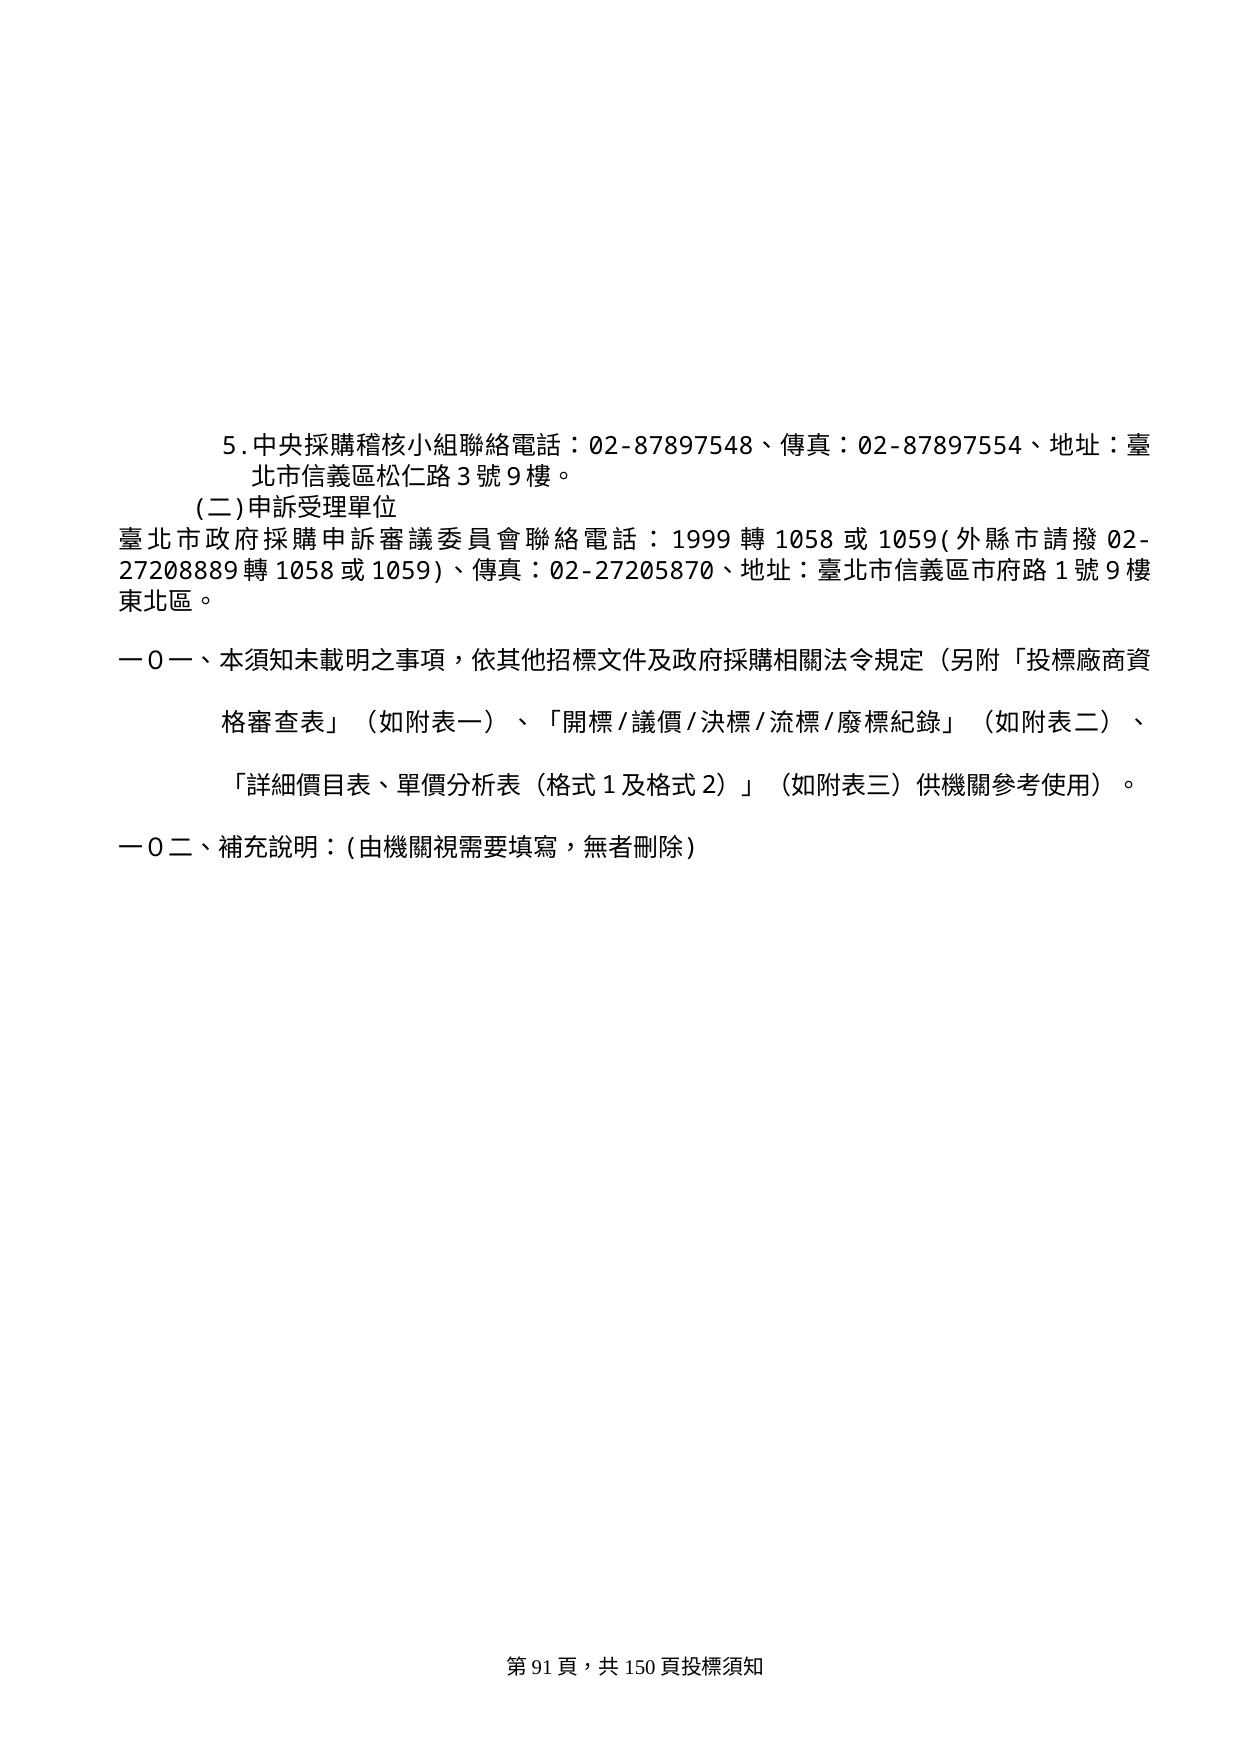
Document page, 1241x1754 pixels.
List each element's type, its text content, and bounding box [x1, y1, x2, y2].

text 臺北市政府採購申訴審議委員會聯絡電話：1999轉1058或1059(外縣市請撥02-27208889轉1058或1059)、傳真：02-27205870、地址：臺北市信義區市府路1號9樓東北區。 [118, 523, 1152, 617]
text 一０二、補充說明：(由機關視需要填寫，無者刪除) [118, 804, 1152, 867]
text (二)申訴受理單位 [192, 492, 1137, 523]
text 一０一、本須知未載明之事項，依其他招標文件及政府採購相關法令規定（另附「投標廠商資格審查表」（如附表一）、「開標/議價/決標/流標/廢標紀錄」（如附表二）、「詳細價目表、單價分析表（格式1及格式2）」（如附表三）供機關參考使用）。 [118, 617, 1152, 804]
text 5.中央採購稽核小組聯絡電話：02-87897548、傳真：02-87897554、地址：臺北市信義區松仁路3號9樓。 [222, 429, 1152, 492]
